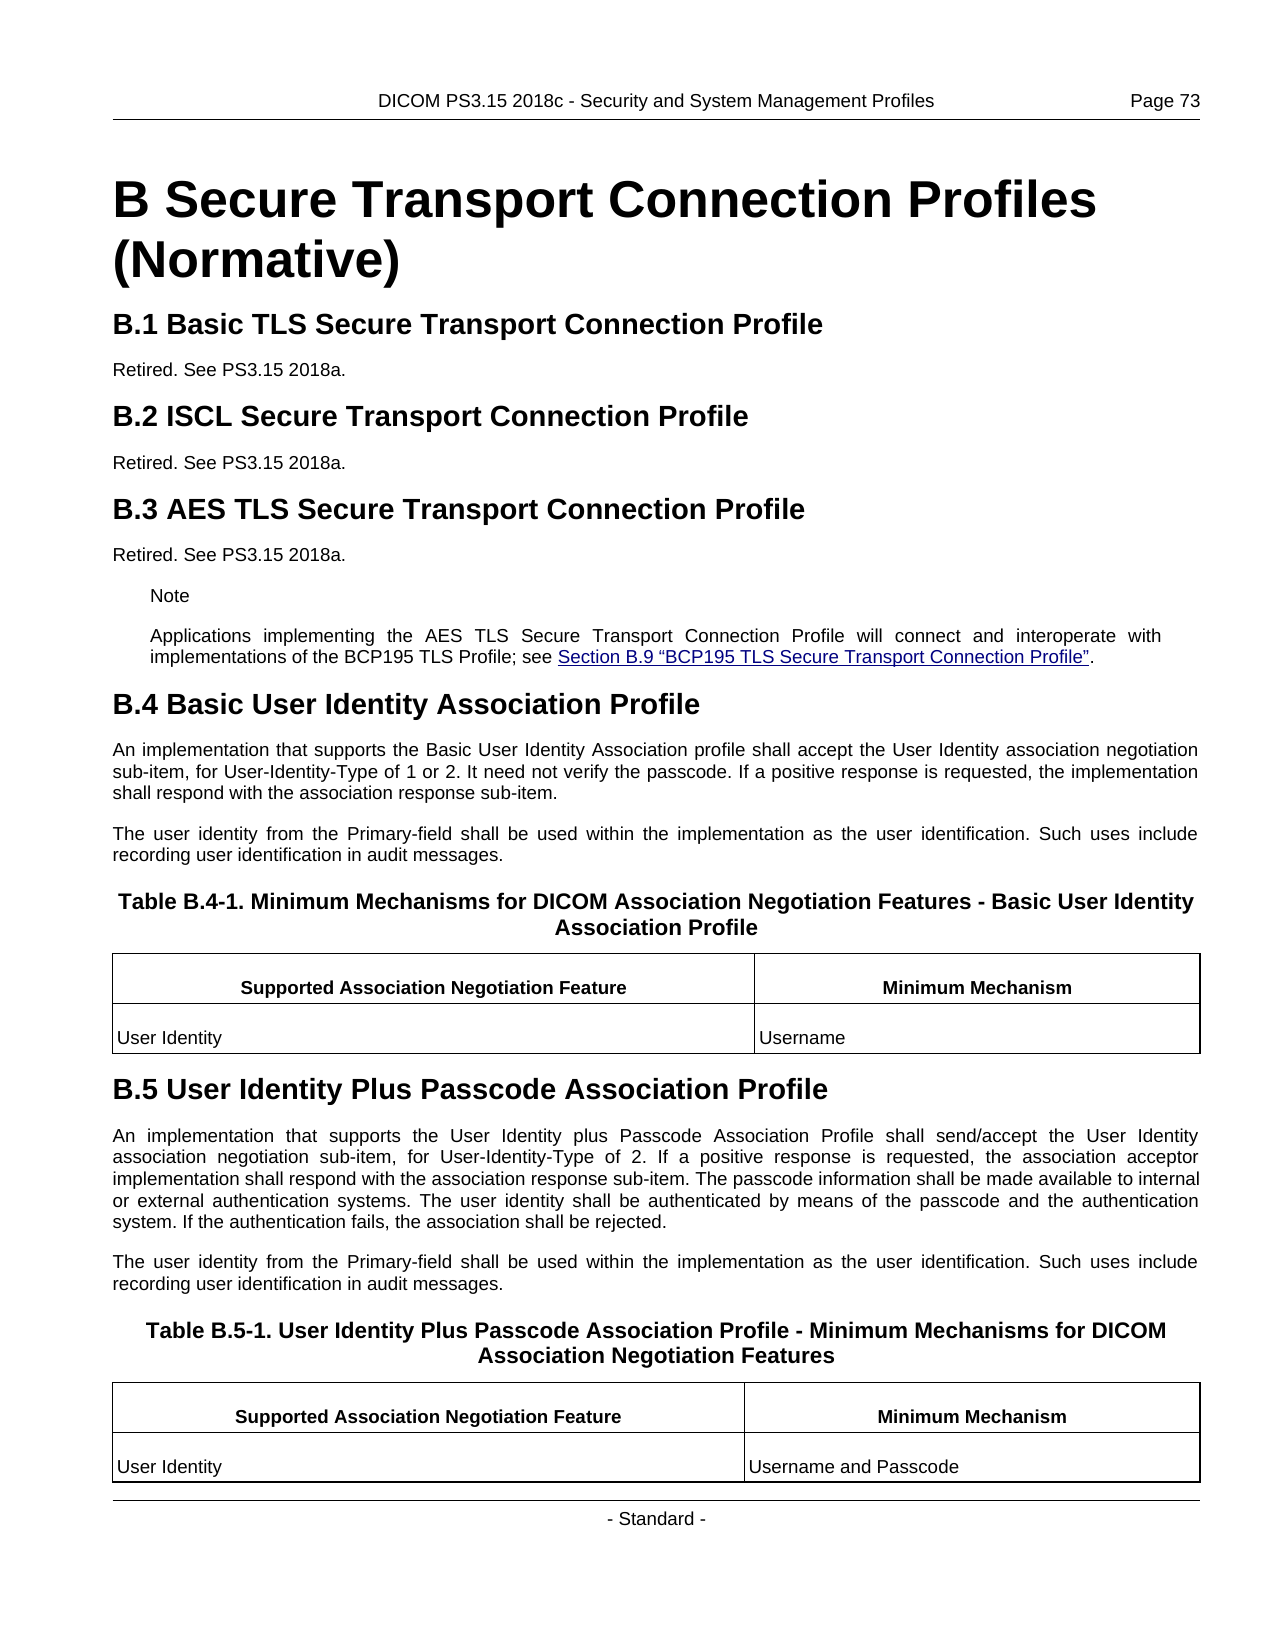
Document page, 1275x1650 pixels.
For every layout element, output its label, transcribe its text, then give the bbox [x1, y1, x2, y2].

text Retired. See PS3.15 2018a. [112, 359, 1200, 381]
text Table B.5-1. User Identity Plus Passcode Association Profile - Minimum Mechanisms for DICOM Association Negotiation Features [112, 1317, 1200, 1368]
table_header Minimum Mechanism [745, 1383, 1199, 1432]
text An implementation that supports the User Identity plus Passcode Association Profile shall send/accept the User Identity association negotiation sub-item, for User-Identity-Type of 2. If a positive response is requested, the association acceptor implementation shall respond with the association response sub-item. The passcode information shall be made available to internal or external authentication systems. The user identity shall be authenticated by means of the passcode and the authentication system. If the authentication fails, the association shall be rejected. [112, 1125, 1200, 1232]
table_cell Username and Passcode [745, 1433, 1199, 1481]
text The user identity from the Primary-field shall be used within the implementation as the user identification. Such uses include recording user identification in audit messages. [112, 822, 1200, 866]
table_header Supported Association Negotiation Feature [113, 954, 754, 1003]
text B.1 Basic TLS Secure Transport Connection Profile [112, 307, 1200, 340]
text Table B.4-1. Minimum Mechanisms for DICOM Association Negotiation Features - Basic User Identity Association Profile [112, 888, 1200, 940]
text B Secure Transport Connection Profiles (Normative) [112, 169, 1200, 288]
text An implementation that supports the Basic User Identity Association profile shall accept the User Identity association negotiation sub-item, for User-Identity-Type of 1 or 2. It need not verify the passcode. If a positive response is requested, the implementation shall respond with the association response sub-item. [112, 739, 1200, 804]
table_cell User Identity [113, 1004, 754, 1053]
text The user identity from the Primary-field shall be used within the implementation as the user identification. Such uses include recording user identification in audit messages. [112, 1251, 1200, 1294]
text Applications implementing the AES TLS Secure Transport Connection Profile will connect and interoperate with implementations of the BCP195 TLS Profile; see Section B.9 “BCP195 TLS Secure Transport Connection Profile”. [150, 625, 1162, 668]
text B.5 User Identity Plus Passcode Association Profile [112, 1072, 1200, 1106]
table_header Supported Association Negotiation Feature [113, 1383, 744, 1432]
table_cell User Identity [113, 1433, 744, 1481]
text B.3 AES TLS Secure Transport Connection Profile [112, 492, 1200, 525]
text B.4 Basic User Identity Association Profile [112, 687, 1200, 720]
table_header Minimum Mechanism [755, 954, 1199, 1003]
text Retired. See PS3.15 2018a. [112, 452, 1200, 473]
text B.2 ISCL Secure Transport Connection Profile [112, 399, 1200, 433]
table_cell Username [755, 1004, 1199, 1053]
text Note [150, 584, 1162, 606]
text Retired. See PS3.15 2018a. [112, 544, 1200, 566]
